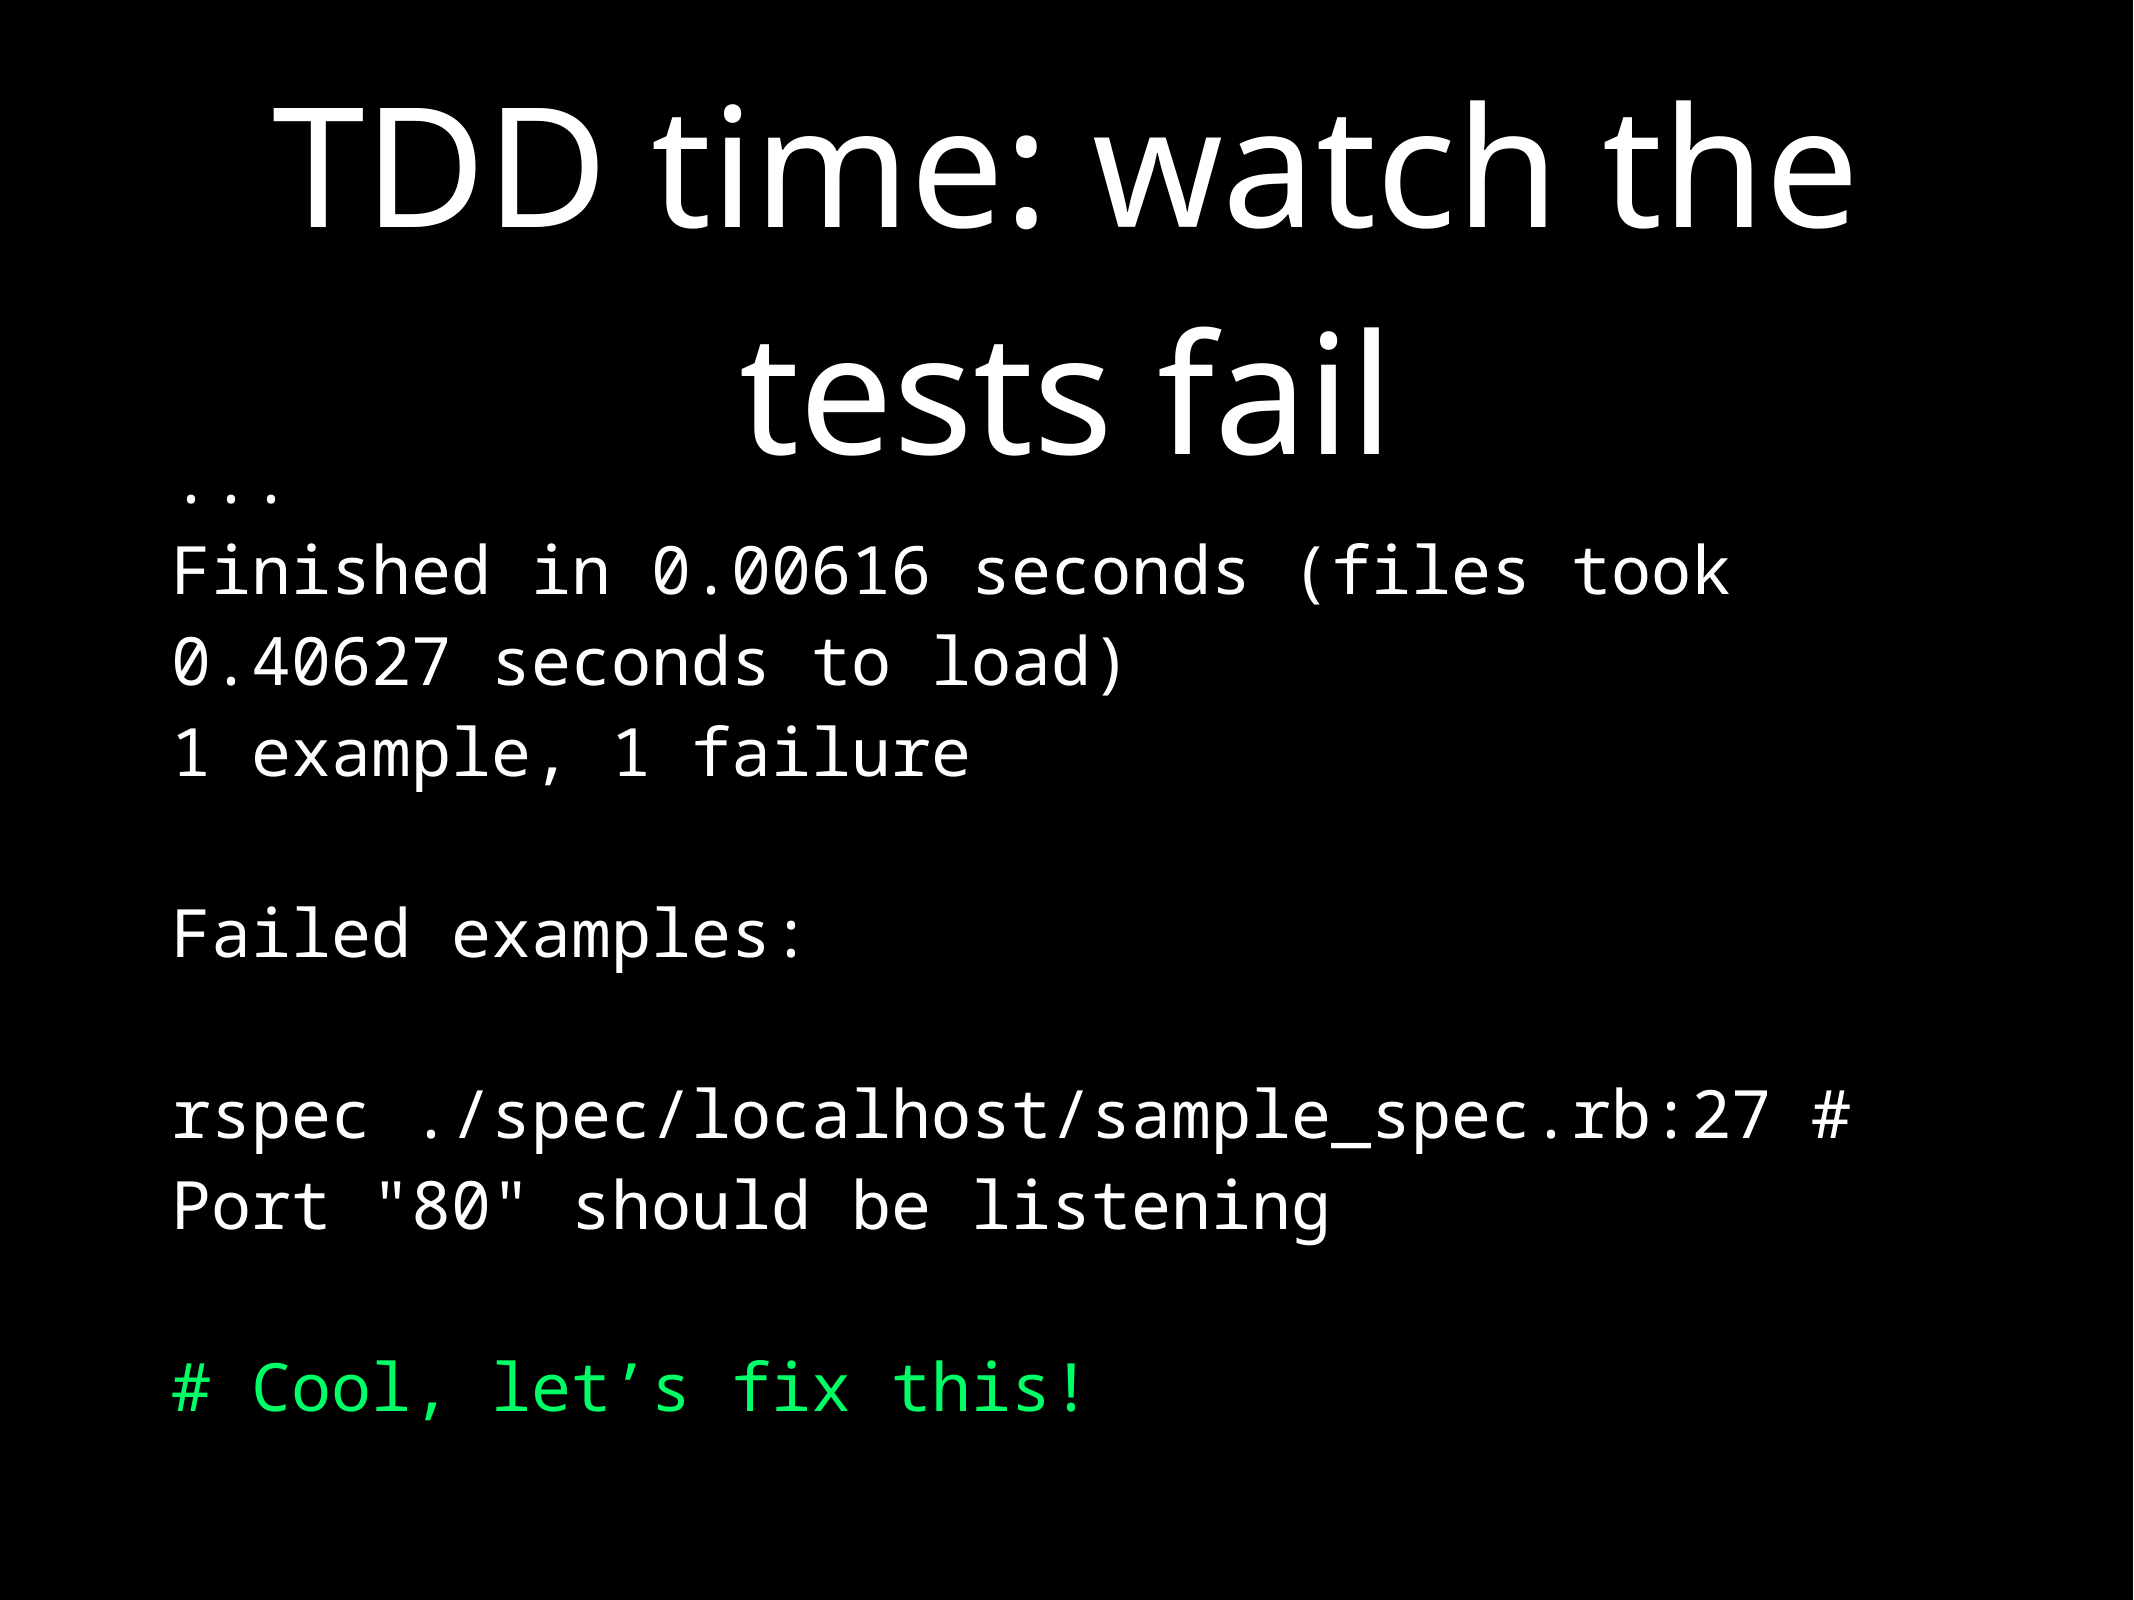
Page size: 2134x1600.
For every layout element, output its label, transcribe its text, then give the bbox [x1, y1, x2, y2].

text_box ... Finished in 0.00616 seconds (files took 0.40627 seconds to load) 1 example, 1 failure Failed examples: rspec ./spec/localhost/sample_spec.rb:27 # Port "80" should be listening # Cool, let’s fix this! [156, 425, 1978, 1457]
text_box TDD time: watch the tests fail [156, 41, 1978, 425]
